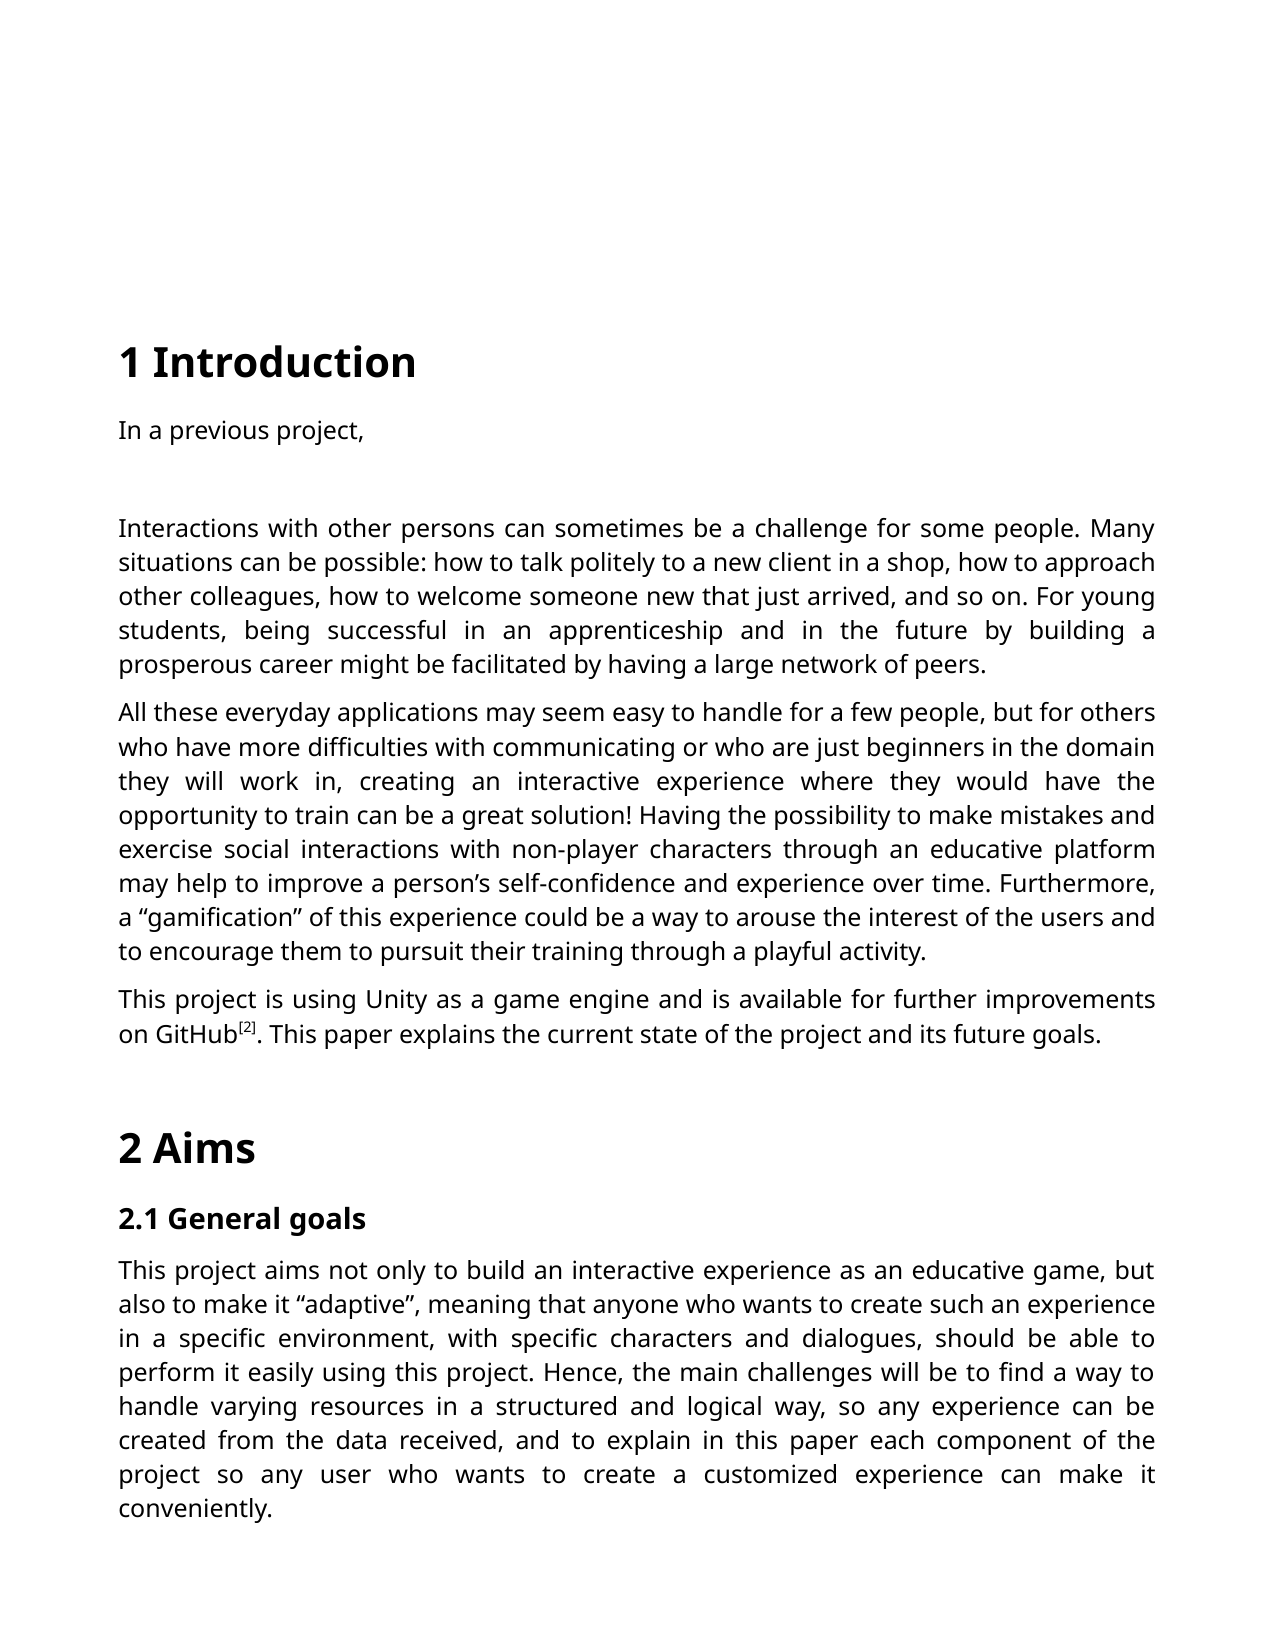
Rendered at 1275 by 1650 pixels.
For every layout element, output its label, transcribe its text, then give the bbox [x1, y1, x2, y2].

text This project aims not only to build an interactive experience as an educative game, but also to make it “adaptive”, meaning that anyone who wants to create such an experience in a specific environment, with specific characters and dialogues, should be able to perform it easily using this project. Hence, the main challenges will be to find a way to handle varying resources in a structured and logical way, so any experience can be created from the data received, and to explain in this paper each component of the project so any user who wants to create a customized experience can make it conveniently. [118, 1253, 1157, 1525]
text 2.1 General goals [118, 1198, 1157, 1238]
text In a previous project, [118, 413, 1157, 447]
text 1 Introduction [118, 333, 1157, 390]
text Interactions with other persons can sometimes be a challenge for some people. Many situations can be possible: how to talk politely to a new client in a shop, how to approach other colleagues, how to welcome someone new that just arrived, and so on. For young students, being successful in an apprenticeship and in the future by building a prosperous career might be facilitated by having a large network of peers. [118, 510, 1157, 681]
text All these everyday applications may seem easy to handle for a few people, but for others who have more difficulties with communicating or who are just beginners in the domain they will work in, creating an interactive experience where they would have the opportunity to train can be a great solution! Having the possibility to make mistakes and exercise social interactions with non-player characters through an educative platform may help to improve a person’s self-confidence and experience over time. Furthermore, a “gamification” of this experience could be a way to arouse the interest of the users and to encourage them to pursuit their training through a playful activity. [118, 695, 1157, 968]
text 2 Aims [118, 1119, 1157, 1175]
text This project is using Unity as a game engine and is available for further improvements on GitHub[2]. This paper explains the current state of the project and its future goals. [118, 982, 1157, 1050]
